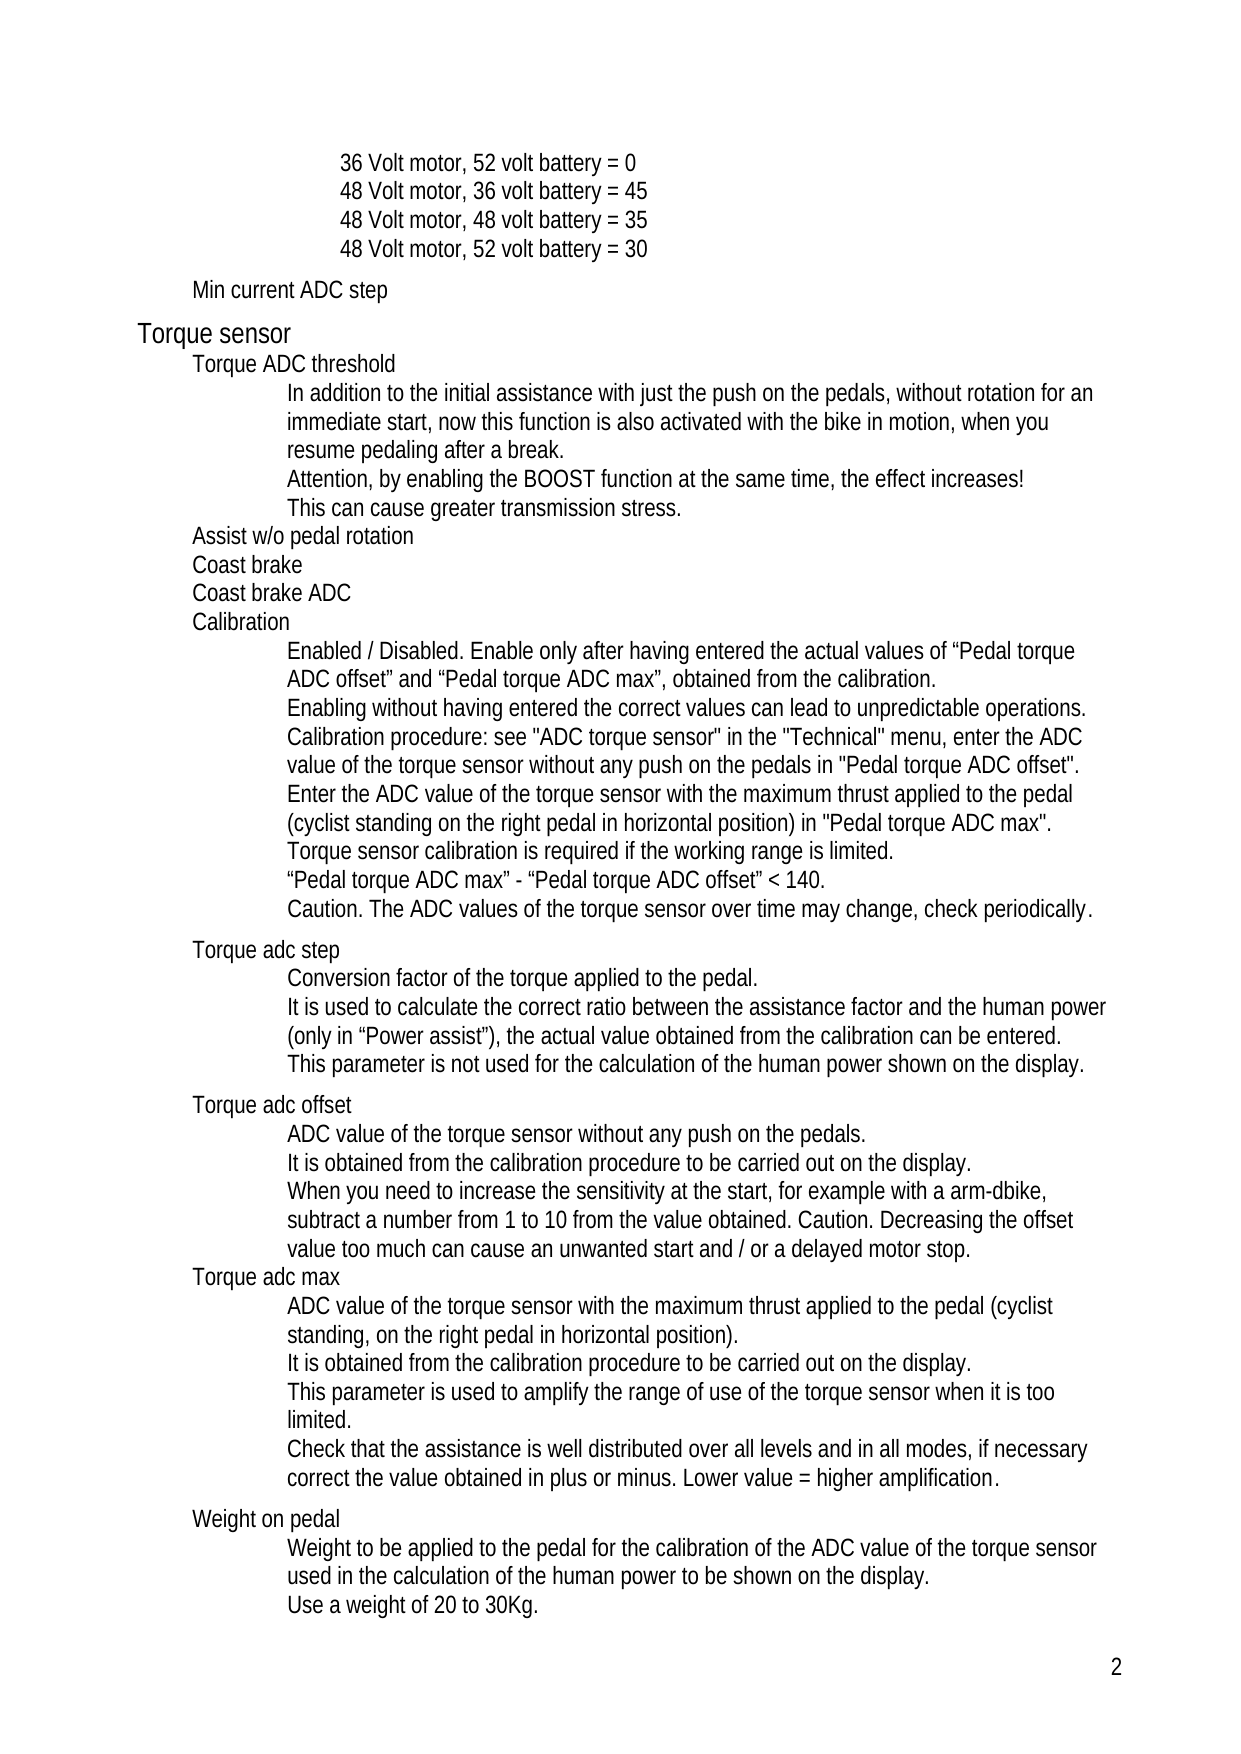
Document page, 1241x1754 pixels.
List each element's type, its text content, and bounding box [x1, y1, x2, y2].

text Calibration procedure: see "ADC torque sensor" in the "Technical" menu, enter the ADC value of the torque sensor without any push on the pedals in "Pedal torque ADC offset". Enter the ADC value of the torque sensor with the maximum thrust applied to the pedal (cyclist standing on the right pedal in horizontal position) in "Pedal torque ADC max". [287, 722, 1122, 836]
subtitle Check that the assistance is well distributed over all levels and in all modes, if necessary correct the value obtained in plus or minus. Lower value = higher amplification. [287, 1434, 1122, 1491]
text Torque adc offset [137, 1090, 1122, 1119]
text Caution. The ADC values of the torque sensor over time may change, check periodically. [287, 893, 1122, 922]
text Attention, by enabling the BOOST function at the same time, the effect increases! [287, 464, 1122, 492]
subtitle This parameter is used to amplify the range of use of the torque sensor when it is too limited. [287, 1377, 1122, 1434]
text In addition to the initial assistance with just the push on the pedals, without rotation for an immediate start, now this function is also activated with the bike in motion, when you resume pedaling after a break. [287, 378, 1122, 464]
text Torque adc step [118, 935, 1122, 963]
text 48 Volt motor, 36 volt battery = 45 [287, 176, 1122, 205]
text This parameter is not used for the calculation of the human power shown on the display. [287, 1049, 1122, 1078]
text Min current ADC step [137, 275, 1122, 303]
text Torque ADC threshold [137, 349, 1122, 378]
text Torque adc max [137, 1262, 1122, 1291]
text This can cause greater transmission stress. [287, 492, 1122, 521]
text Conversion factor of the torque applied to the pedal. [287, 963, 1122, 992]
text 36 Volt motor, 52 volt battery = 0 [287, 148, 1122, 176]
text “Pedal torque ADC max” - “Pedal torque ADC offset” < 140. [287, 865, 1122, 893]
text Coast brake [137, 550, 1122, 578]
text Enabled / Disabled. Enable only after having entered the actual values of “Pedal torque ADC offset” and “Pedal torque ADC max”, obtained from the calibration. [287, 636, 1122, 693]
text Assist w/o pedal rotation [137, 521, 1122, 550]
text Weight to be applied to the pedal for the calibration of the ADC value of the torque sensor used in the calculation of the human power to be shown on the display. [287, 1533, 1122, 1590]
text ADC value of the torque sensor without any push on the pedals. [287, 1119, 1122, 1148]
text When you need to increase the sensitivity at the start, for example with a arm-dbike, subtract a number from 1 to 10 from the value obtained. Caution. Decreasing the offset value too much can cause an unwanted start and / or a delayed motor stop. [287, 1176, 1122, 1262]
text 48 Volt motor, 52 volt battery = 30 [287, 233, 1122, 262]
text Use a weight of 20 to 30Kg. [287, 1590, 1122, 1618]
text Calibration [137, 607, 1122, 636]
text It is used to calculate the correct ratio between the assistance factor and the human power (only in “Power assist”), the actual value obtained from the calibration can be entered. [287, 992, 1122, 1049]
text Weight on pedal [137, 1504, 1122, 1533]
text 48 Volt motor, 48 volt battery = 35 [287, 205, 1122, 233]
text Torque sensor [137, 316, 1122, 349]
text Enabling without having entered the correct values can lead to unpredictable operations. [287, 693, 1122, 722]
text Coast brake ADC [137, 578, 1122, 607]
subtitle ADC value of the torque sensor with the maximum thrust applied to the pedal (cyclist standing, on the right pedal in horizontal position). [287, 1291, 1122, 1348]
text It is obtained from the calibration procedure to be carried out on the display. [287, 1148, 1122, 1176]
text Torque sensor calibration is required if the working range is limited. [287, 836, 1122, 865]
subtitle It is obtained from the calibration procedure to be carried out on the display. [287, 1348, 1122, 1377]
